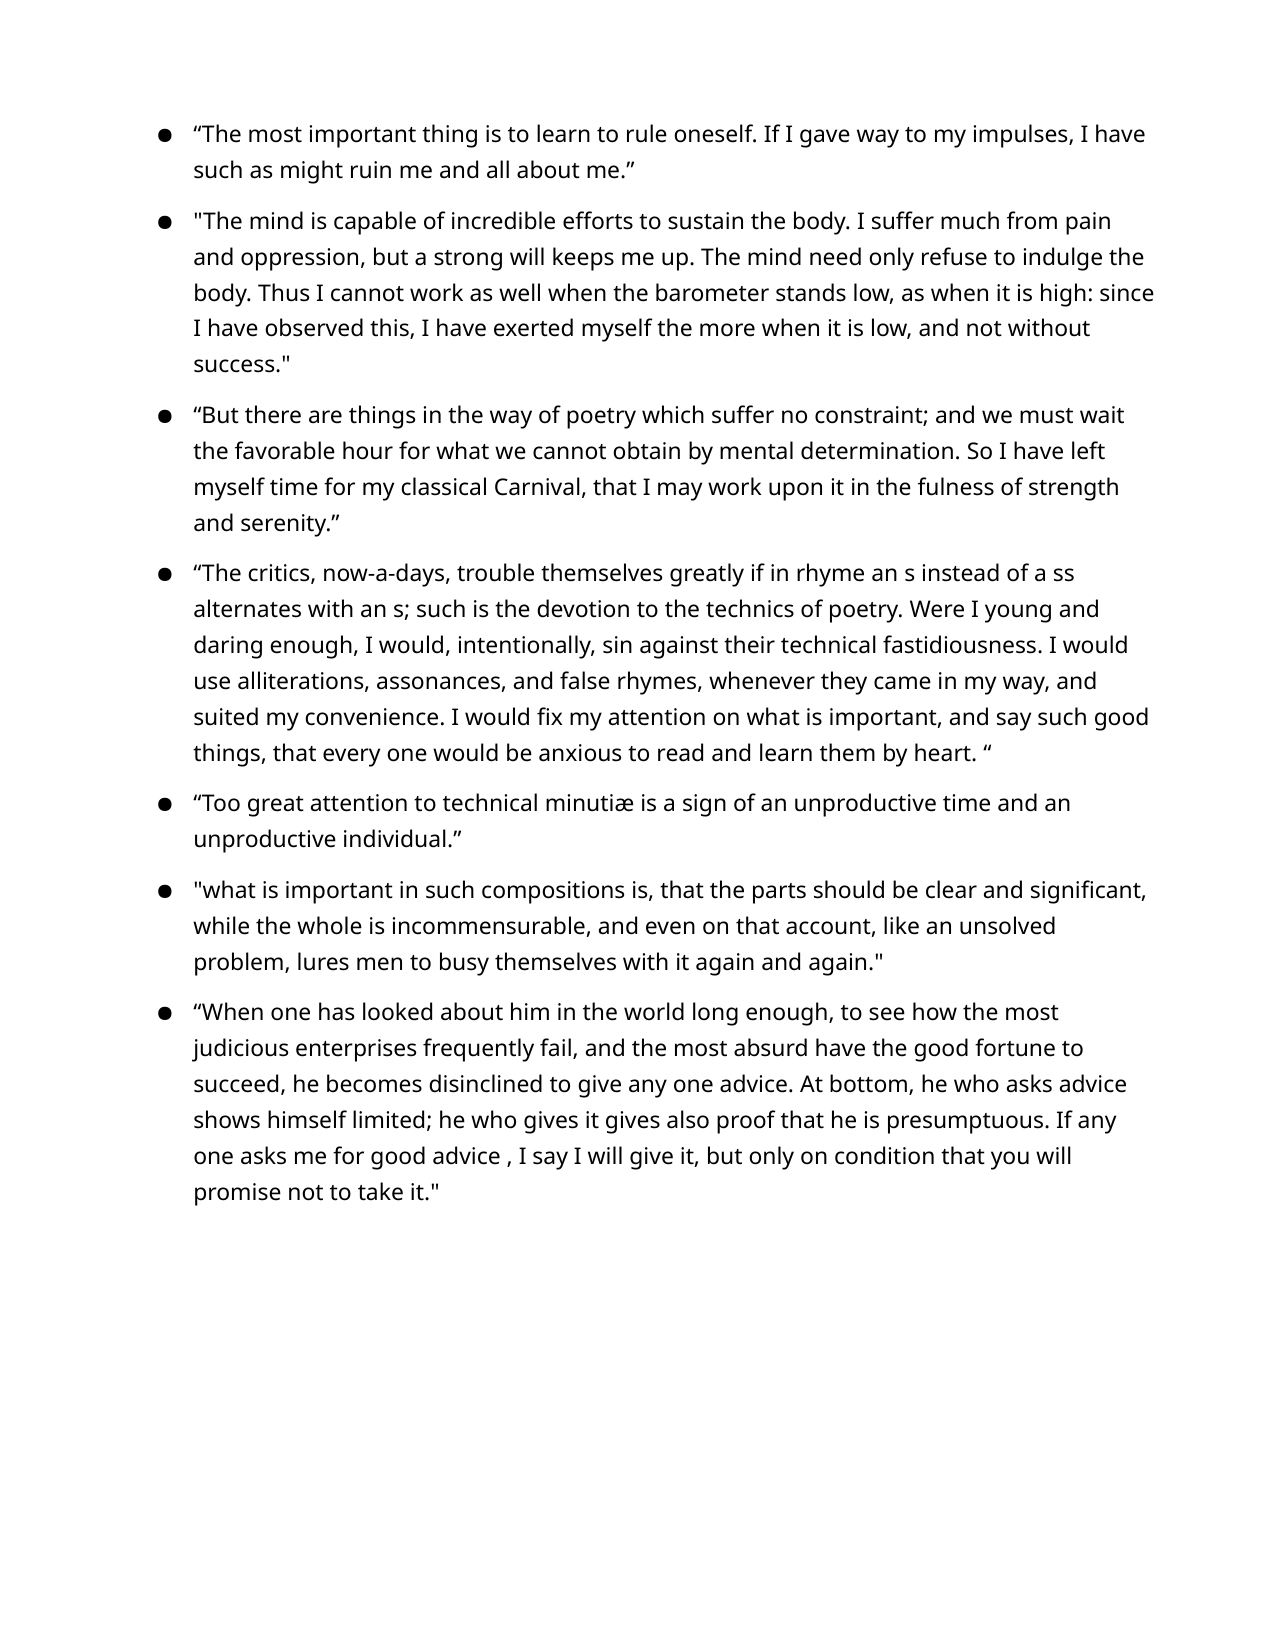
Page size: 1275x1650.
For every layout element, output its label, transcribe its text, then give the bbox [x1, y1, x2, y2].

list "what is important in such compositions is, that the parts should be clear and significant, while the whole is incommensurable, and even on that account, like an unsolved problem, lures men to busy themselves with it again and again." [156, 874, 1157, 977]
list "The mind is capable of incredible efforts to sustain the body. I suffer much from pain and oppression, but a strong will keeps me up. The mind need only refuse to indulge the body. Thus I cannot work as well when the barometer stands low, as when it is high: since I have observed this, I have exerted myself the more when it is low, and not without success." [156, 204, 1157, 379]
list “Too great attention to technical minutiæ is a sign of an unproductive time and an unproductive individual.” [156, 787, 1157, 854]
list “The critics, now-a-days, trouble themselves greatly if in rhyme an s instead of a ss alternates with an s; such is the devotion to the technics of poetry. Were I young and daring enough, I would, intentionally, sin against their technical fastidiousness. I would use alliterations, assonances, and false rhymes, whenever they came in my way, and suited my convenience. I would fix my attention on what is important, and say such good things, that every one would be anxious to read and learn them by heart. “ [156, 557, 1157, 768]
list “But there are things in the way of poetry which suffer no constraint; and we must wait the favorable hour for what we cannot obtain by mental determination. So I have left myself time for my classical Carnival, that I may work upon it in the fulness of strength and serenity.” [156, 399, 1157, 538]
list “The most important thing is to learn to rule oneself. If I gave way to my impulses, I have such as might ruin me and all about me.” [156, 118, 1157, 185]
list “When one has looked about him in the world long enough, to see how the most judicious enterprises frequently fail, and the most absurd have the good fortune to succeed, he becomes disinclined to give any one advice. At bottom, he who asks advice shows himself limited; he who gives it gives also proof that he is presumptuous. If any one asks me for good advice , I say I will give it, but only on condition that you will promise not to take it." [156, 996, 1157, 1207]
